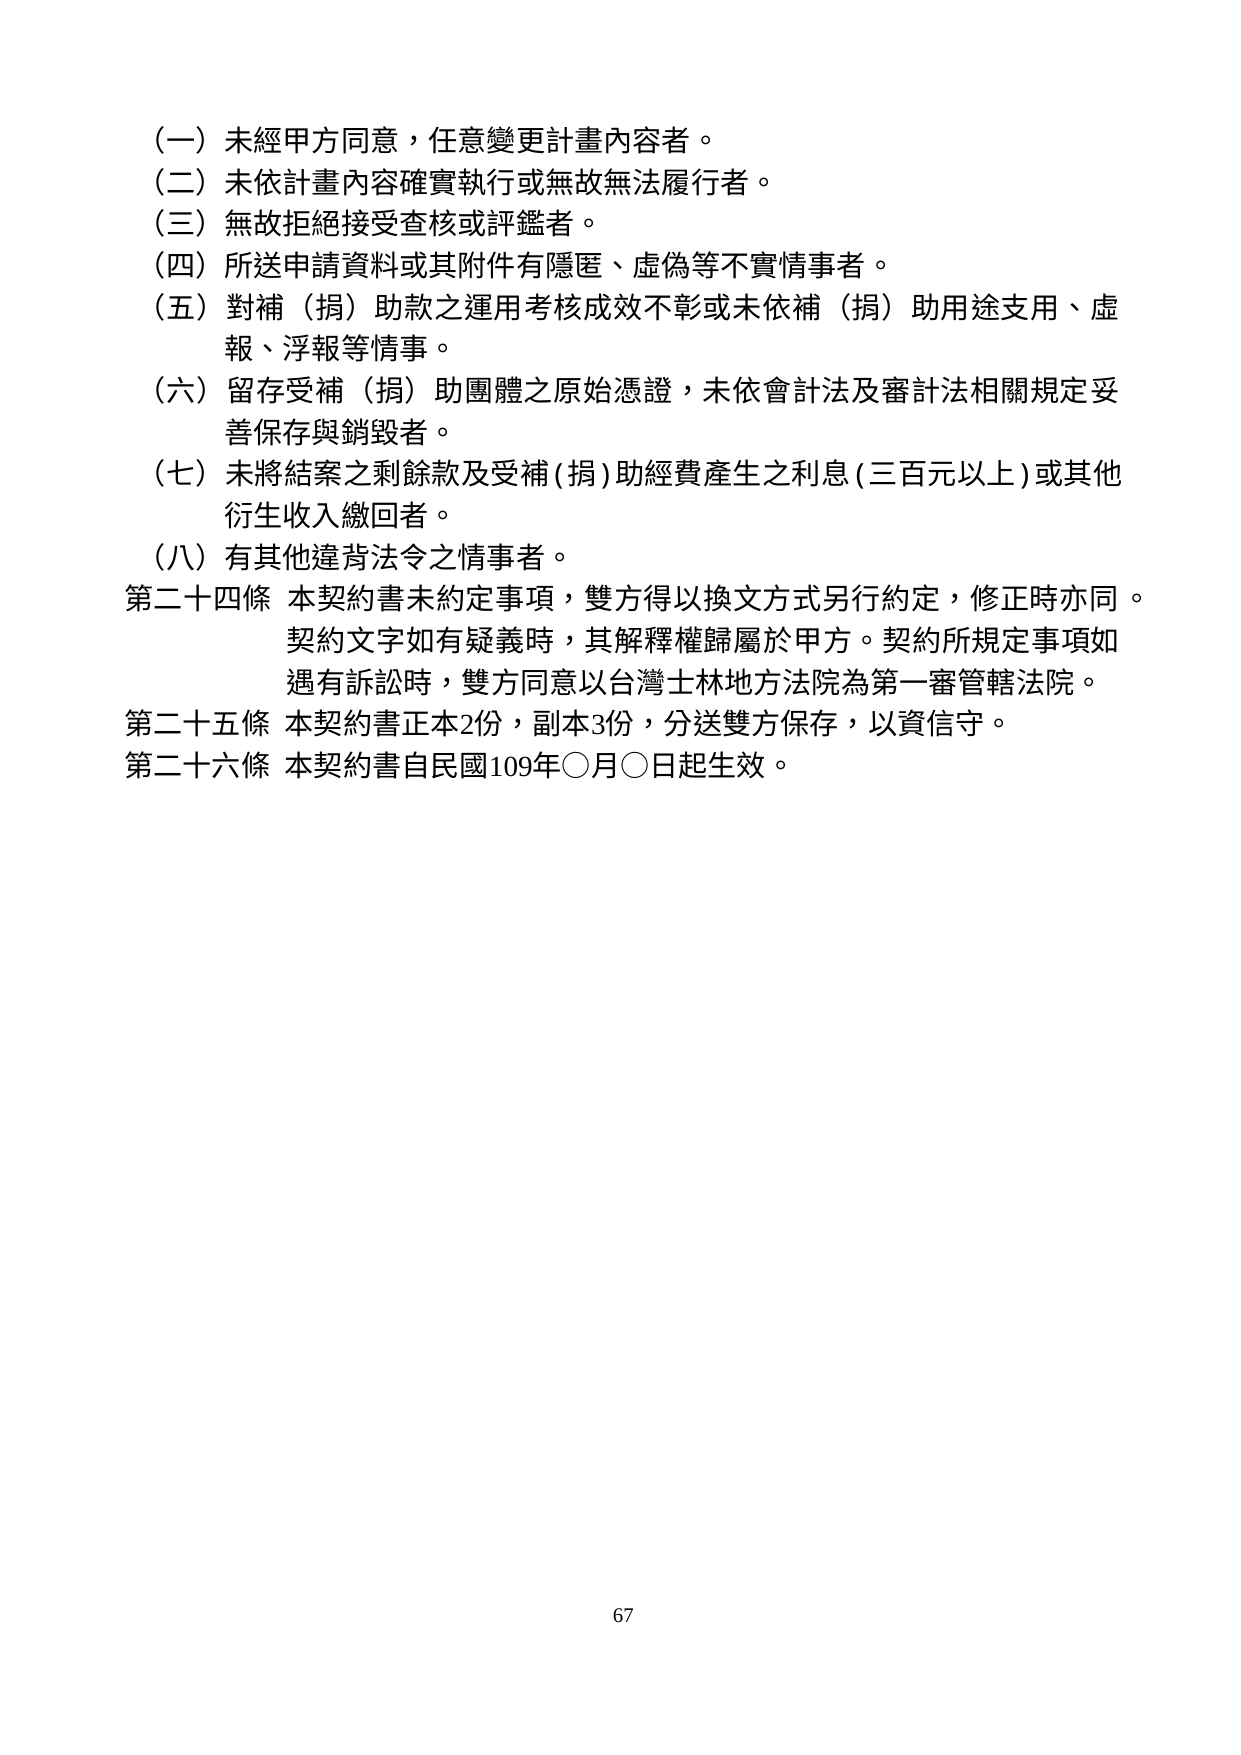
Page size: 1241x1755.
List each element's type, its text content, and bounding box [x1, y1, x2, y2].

text 第二十五條 本契約書正本2份，副本3份，分送雙方保存，以資信守。 [124, 701, 1122, 743]
text （一）未經甲方同意，任意變更計畫內容者。 [137, 118, 1122, 160]
text （四）所送申請資料或其附件有隱匿、虛偽等不實情事者。 [137, 243, 1122, 285]
text 第二十四條 本契約書未約定事項，雙方得以換文方式另行約定，修正時亦同。契約文字如有疑義時，其解釋權歸屬於甲方。契約所規定事項如遇有訴訟時，雙方同意以台灣士林地方法院為第一審管轄法院。 [124, 576, 1122, 701]
text 第二十六條 本契約書自民國109年○月○日起生效。 [124, 743, 1122, 785]
text （三）無故拒絕接受查核或評鑑者。 [137, 201, 1122, 243]
text （八）有其他違背法令之情事者。 [137, 535, 1122, 576]
text （二）未依計畫內容確實執行或無故無法履行者。 [137, 160, 1122, 201]
text （五）對補（捐）助款之運用考核成效不彰或未依補（捐）助用途支用、虛報、浮報等情事。 [137, 285, 1122, 368]
text （七）未將結案之剩餘款及受補(捐)助經費產生之利息(三百元以上)或其他衍生收入繳回者。 [137, 451, 1122, 535]
text （六）留存受補（捐）助團體之原始憑證，未依會計法及審計法相關規定妥善保存與銷毀者。 [137, 368, 1122, 451]
